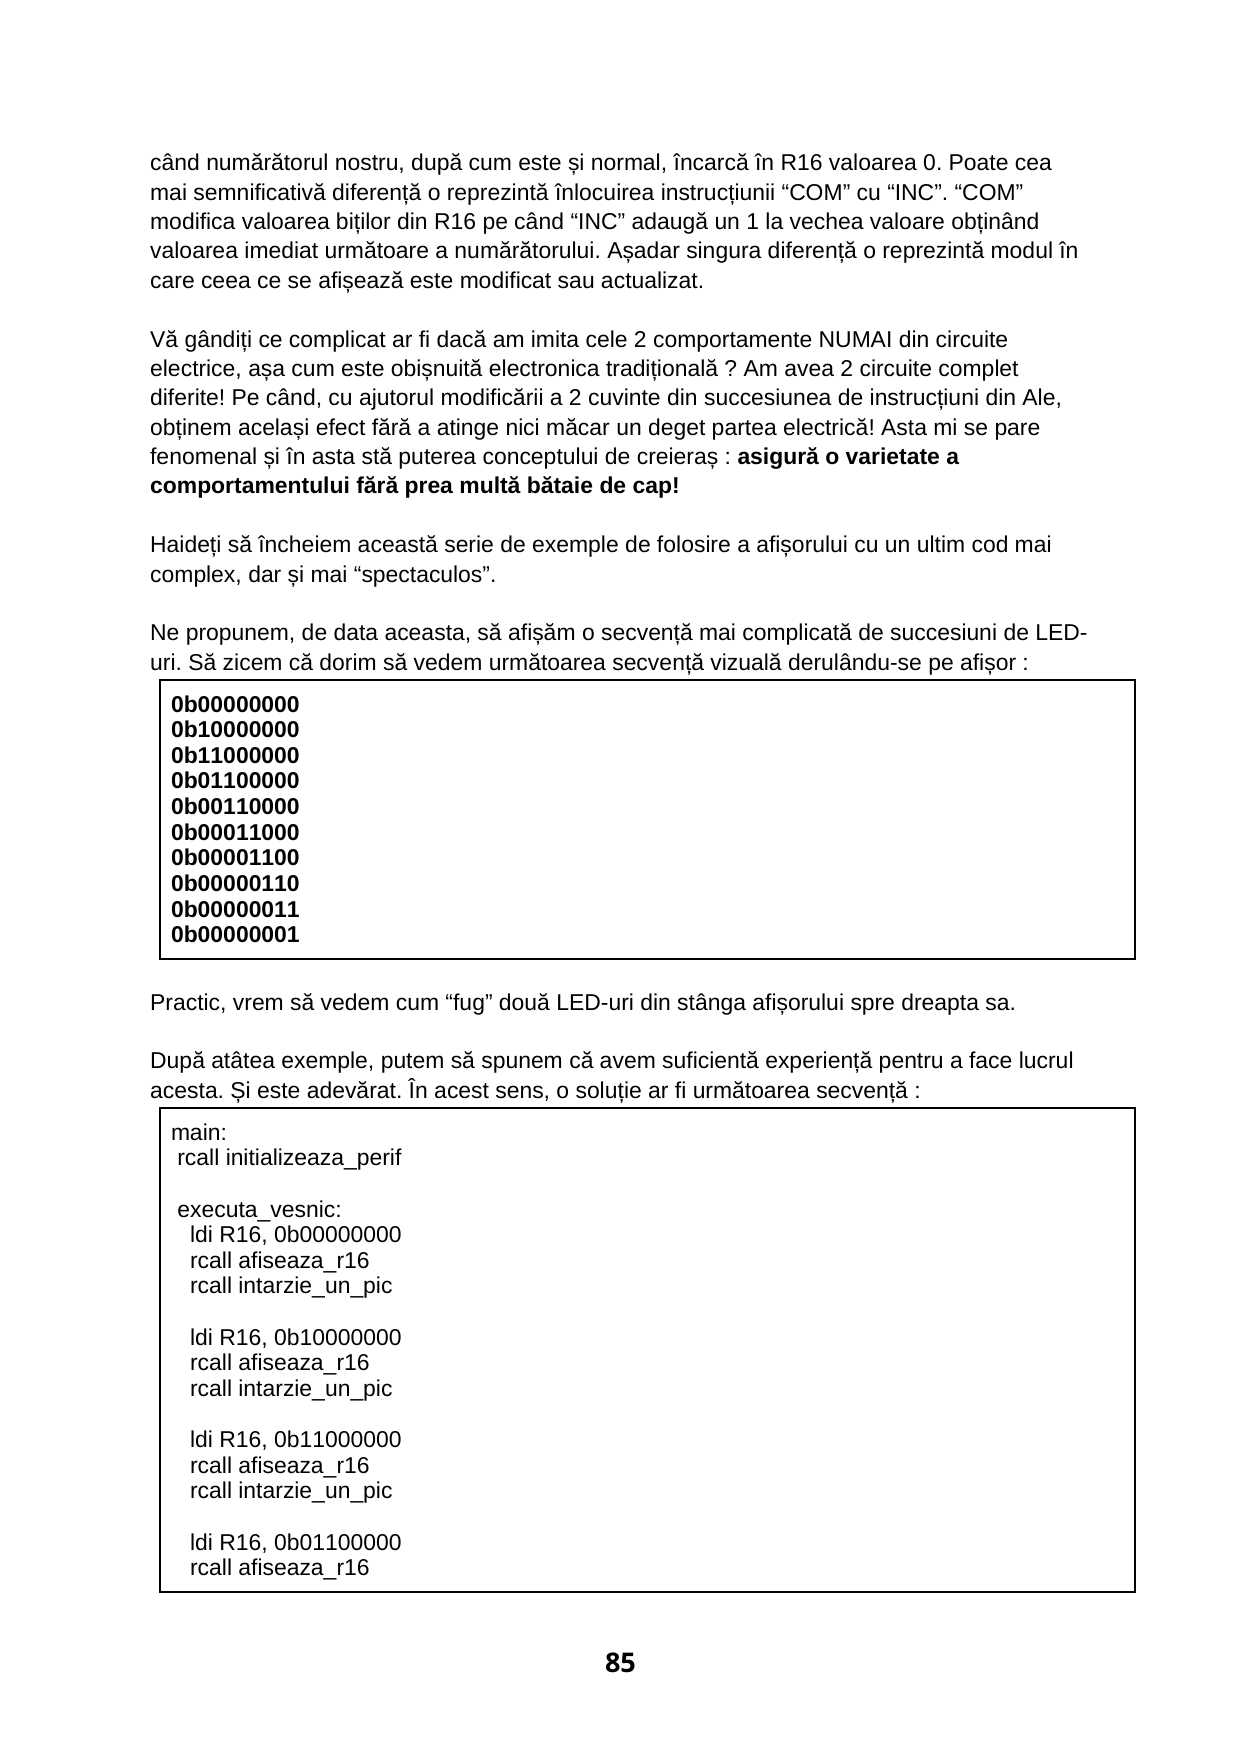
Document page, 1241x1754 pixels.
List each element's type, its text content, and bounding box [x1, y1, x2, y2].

text Haideți să încheiem această serie de exemple de folosire a afișorului cu un ultim cod mai complex, dar și mai “spectaculos”. [150, 532, 1090, 587]
table_header main: rcall initializeaza_perif executa_vesnic: ldi R16, 0b00000000 rcall afiseaza_r16 rcall intarzie_un_pic ldi R16, 0b10000000 rcall afiseaza_r16 rcall intarzie_un_pic ldi R16, 0b11000000 rcall afiseaza_r16 rcall intarzie_un_pic ldi R16, 0b01100000 rcall afiseaza_r16 [161, 1109, 1134, 1591]
text Vă gândiți ce complicat ar fi dacă am imita cele 2 comportamente NUMAI din circuite electrice, așa cum este obișnuită electronica tradițională ? Am avea 2 circuite complet diferite! Pe când, cu ajutorul modificării a 2 cuvinte din succesiunea de instrucțiuni din Ale, obținem același efect fără a atinge nici măcar un deget partea electrică! Asta mi se pare fenomenal și în asta stă puterea conceptului de creieraș : asigură o varietate a comportamentului fără prea multă bătaie de cap! [150, 326, 1090, 499]
text Practic, vrem să vedem cum “fug” două LED-uri din stânga afișorului spre dreapta sa. [150, 989, 1090, 1015]
text După atâtea exemple, putem să spunem că avem suficientă experiență pentru a face lucrul acesta. Și este adevărat. În acest sens, o soluție ar fi următoarea secvență : [150, 1048, 1090, 1103]
table_header 0b00000000 0b10000000 0b11000000 0b01100000 0b00110000 0b00011000 0b00001100 0b00000110 0b00000011 0b00000001 [161, 681, 1134, 958]
text Ne propunem, de data aceasta, să afișăm o secvență mai complicată de succesiuni de LED-uri. Să zicem că dorim să vedem următoarea secvență vizuală derulându-se pe afișor : [150, 620, 1090, 675]
text când numărătorul nostru, după cum este și normal, încarcă în R16 valoarea 0. Poate cea mai semnificativă diferență o reprezintă înlocuirea instrucțiunii “COM” cu “INC”. “COM” modifica valoarea biților din R16 pe când “INC” adaugă un 1 la vechea valoare obținând valoarea imediat următoare a numărătorului. Așadar singura diferență o reprezintă modul în care ceea ce se afișează este modificat sau actualizat. [150, 150, 1090, 293]
